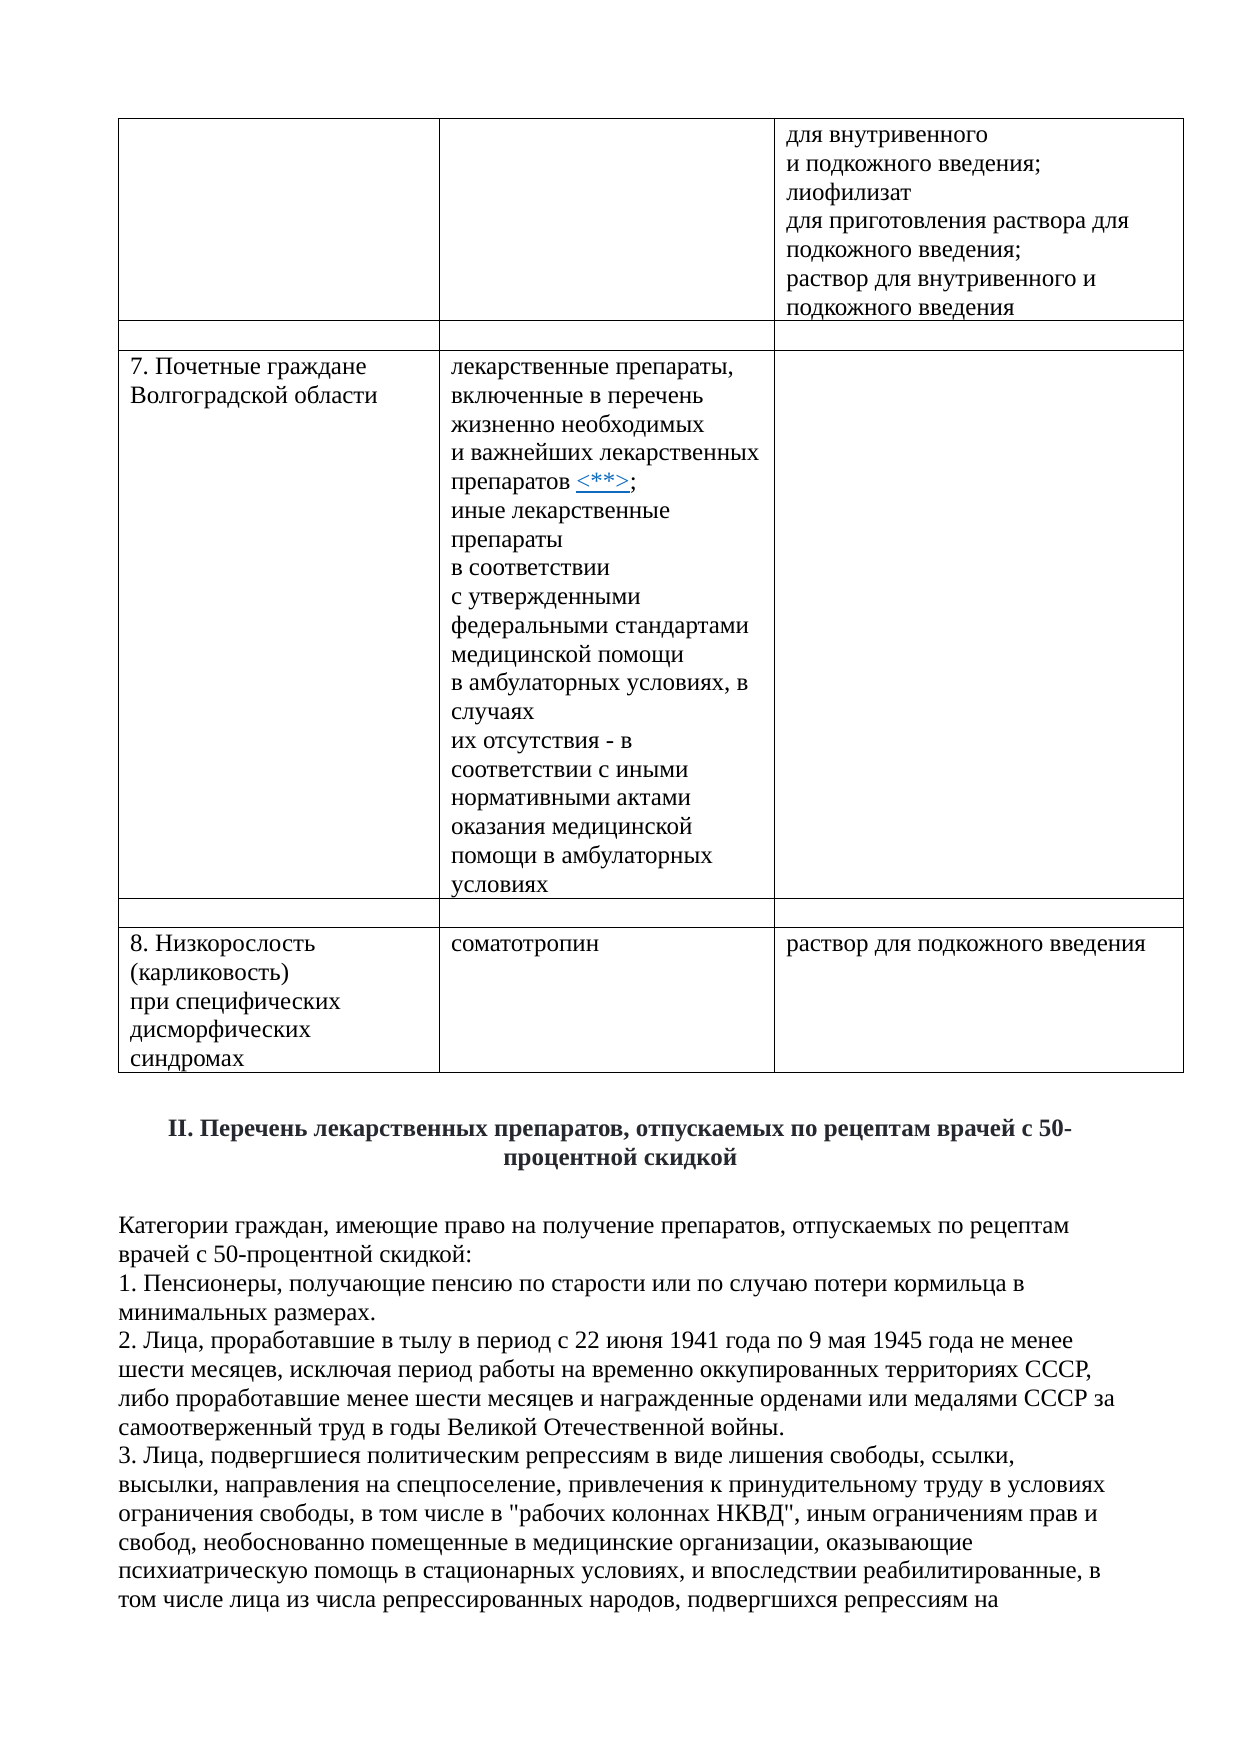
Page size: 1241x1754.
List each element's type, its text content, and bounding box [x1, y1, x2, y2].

table_cell [119, 119, 439, 320]
table_cell [119, 899, 439, 927]
text Категории граждан, имеющие право на получение препаратов, отпускаемых по рецептам врачей с 50-процентной скидкой: [118, 1211, 1122, 1268]
table_cell 8. Низкорослость (карликовость) при специфических дисморфических синдромах [119, 928, 439, 1072]
table_cell раствор для подкожного введения [775, 928, 1183, 1072]
table_cell соматотропин [440, 928, 774, 1072]
subtitle II. Перечень лекарственных препаратов, отпускаемых по рецептам врачей с 50-процентной скидкой [118, 1113, 1122, 1171]
table_cell 7. Почетные граждане Волгоградской области [119, 351, 439, 897]
table_cell [775, 899, 1183, 927]
text 1. Пенсионеры, получающие пенсию по старости или по случаю потери кормильца в минимальных размерах. [118, 1268, 1122, 1326]
table_cell [119, 321, 439, 350]
table_cell [440, 119, 774, 320]
table_cell для внутривенного и подкожного введения; лиофилизат для приготовления раствора для подкожного введения; раствор для внутривенного и подкожного введения [775, 119, 1183, 320]
table_cell [440, 899, 774, 927]
table_cell лекарственные препараты, включенные в перечень жизненно необходимых и важнейших лекарственных препаратов <**>; иные лекарственные препараты в соответствии с утвержденными федеральными стандартами медицинской помощи в амбулаторных условиях, в случаях их отсутствия - в соответствии с иными нормативными актами оказания медицинской помощи в амбулаторных условиях [440, 351, 774, 897]
text 3. Лица, подвергшиеся политическим репрессиям в виде лишения свободы, ссылки, высылки, направления на спецпоселение, привлечения к принудительному труду в условиях ограничения свободы, в том числе в "рабочих колоннах НКВД", иным ограничениям прав и свобод, необоснованно помещенные в медицинские организации, оказывающие психиатрическую помощь в стационарных условиях, и впоследствии реабилитированные, в том числе лица из числа репрессированных народов, подвергшихся репрессиям на [118, 1441, 1122, 1613]
table_cell [440, 321, 774, 350]
text 2. Лица, проработавшие в тылу в период с 22 июня 1941 года по 9 мая 1945 года не менее шести месяцев, исключая период работы на временно оккупированных территориях СССР, либо проработавшие менее шести месяцев и награжденные орденами или медалями СССР за самоотверженный труд в годы Великой Отечественной войны. [118, 1326, 1122, 1441]
table_cell [775, 321, 1183, 350]
table_cell [775, 351, 1183, 897]
